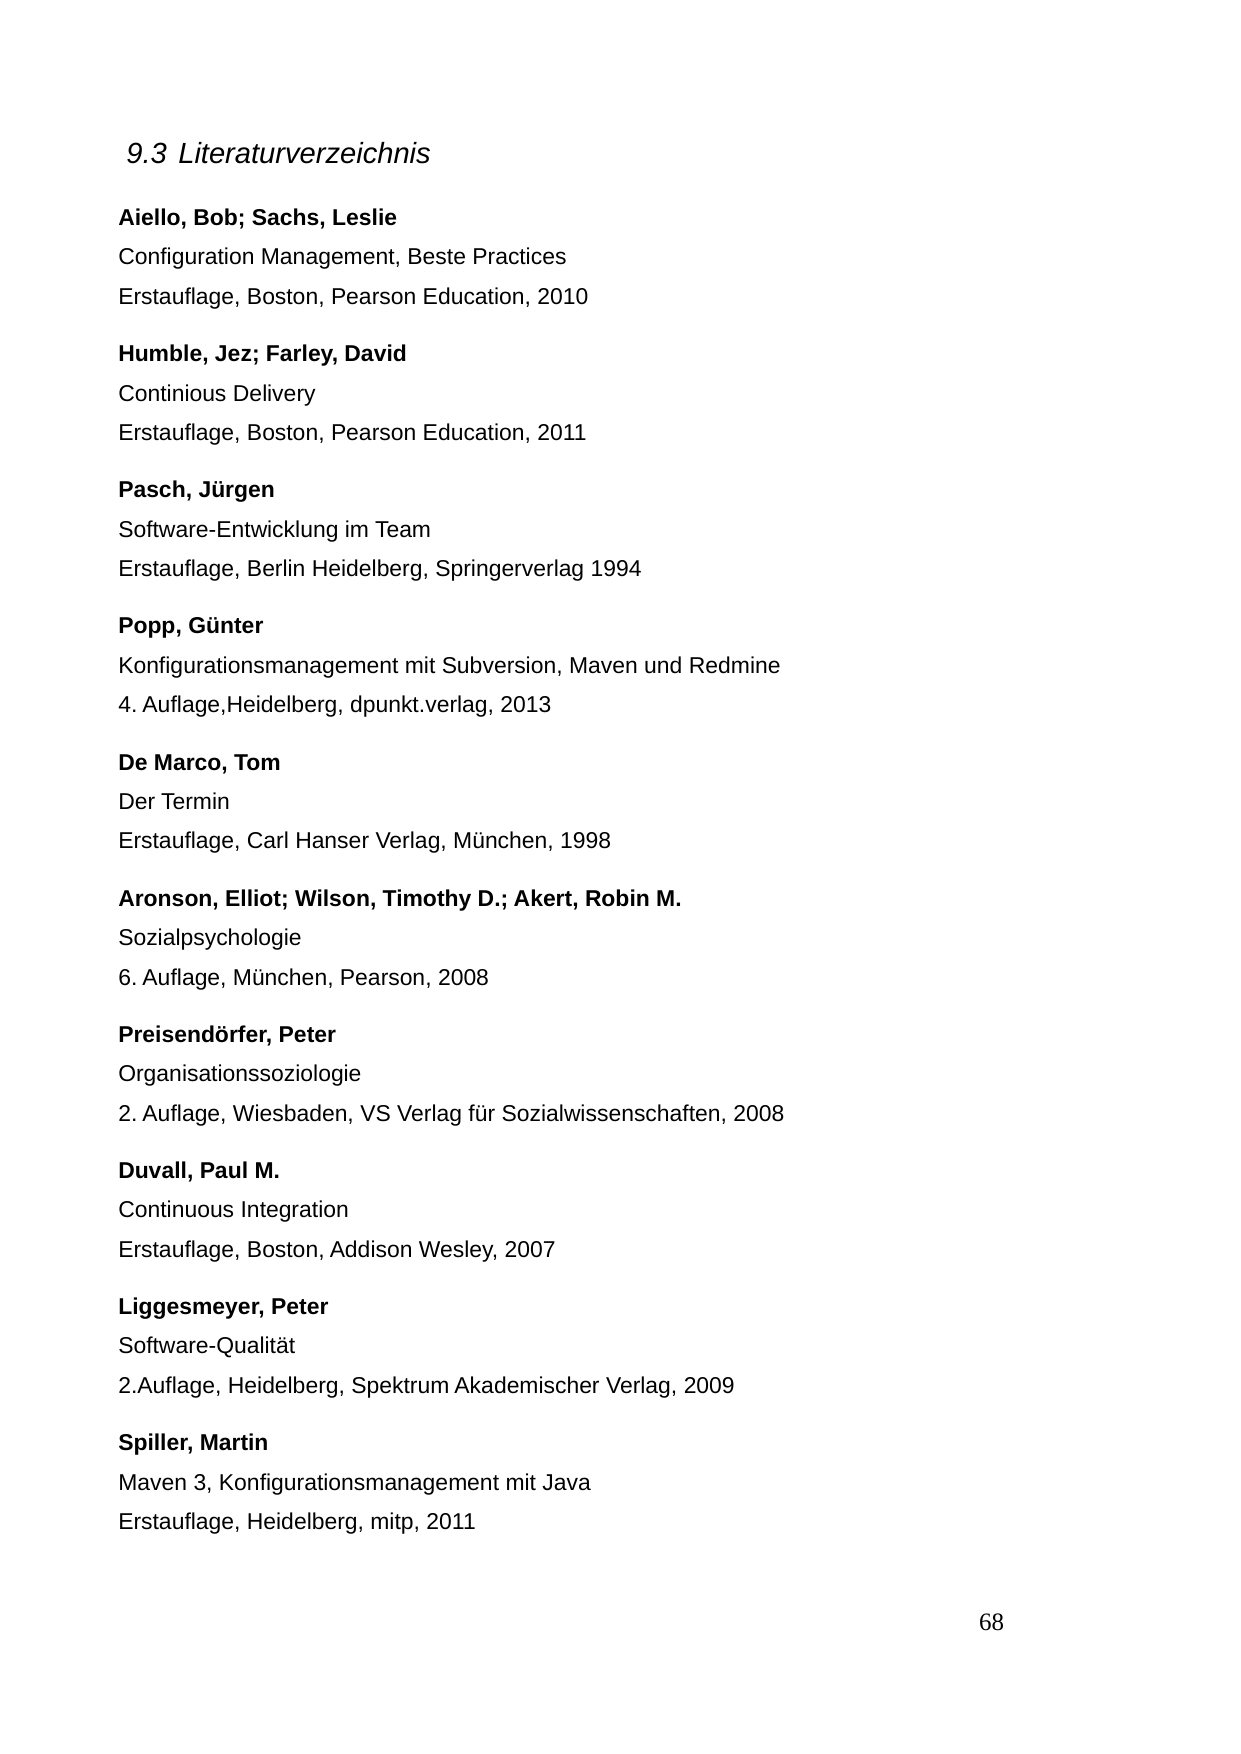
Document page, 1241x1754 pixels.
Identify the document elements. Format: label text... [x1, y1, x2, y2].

subtitle Literaturverzeichnis [118, 136, 1004, 169]
text Preisendörfer, Peter Organisationssoziologie 2. Auflage, Wiesbaden, VS Verlag für Sozialwissenschaften, 2008 [118, 1021, 1004, 1126]
text Popp, Günter Konfigurationsmanagement mit Subversion, Maven und Redmine 4. Auflage,Heidelberg, dpunkt.verlag, 2013 [118, 612, 1004, 718]
text Aronson, Elliot; Wilson, Timothy D.; Akert, Robin M. Sozialpsychologie 6. Auflage, München, Pearson, 2008 [118, 884, 1004, 990]
text Pasch, Jürgen Software-Entwicklung im Team Erstauflage, Berlin Heidelberg, Springerverlag 1994 [118, 476, 1004, 581]
text Aiello, Bob; Sachs, Leslie Configuration Management, Beste Practices Erstauflage, Boston, Pearson Education, 2010 [118, 204, 1004, 309]
text Humble, Jez; Farley, David Continious Delivery Erstauflage, Boston, Pearson Education, 2011 [118, 340, 1004, 445]
text De Marco, Tom Der Termin Erstauflage, Carl Hanser Verlag, München, 1998 [118, 748, 1004, 854]
text Liggesmeyer, Peter Software-Qualität 2.Auflage, Heidelberg, Spektrum Akademischer Verlag, 2009 [118, 1293, 1004, 1398]
text Spiller, Martin Maven 3, Konfigurationsmanagement mit Java Erstauflage, Heidelberg, mitp, 2011 [118, 1429, 1004, 1534]
text Duvall, Paul M. Continuous Integration Erstauflage, Boston, Addison Wesley, 2007 [118, 1157, 1004, 1262]
